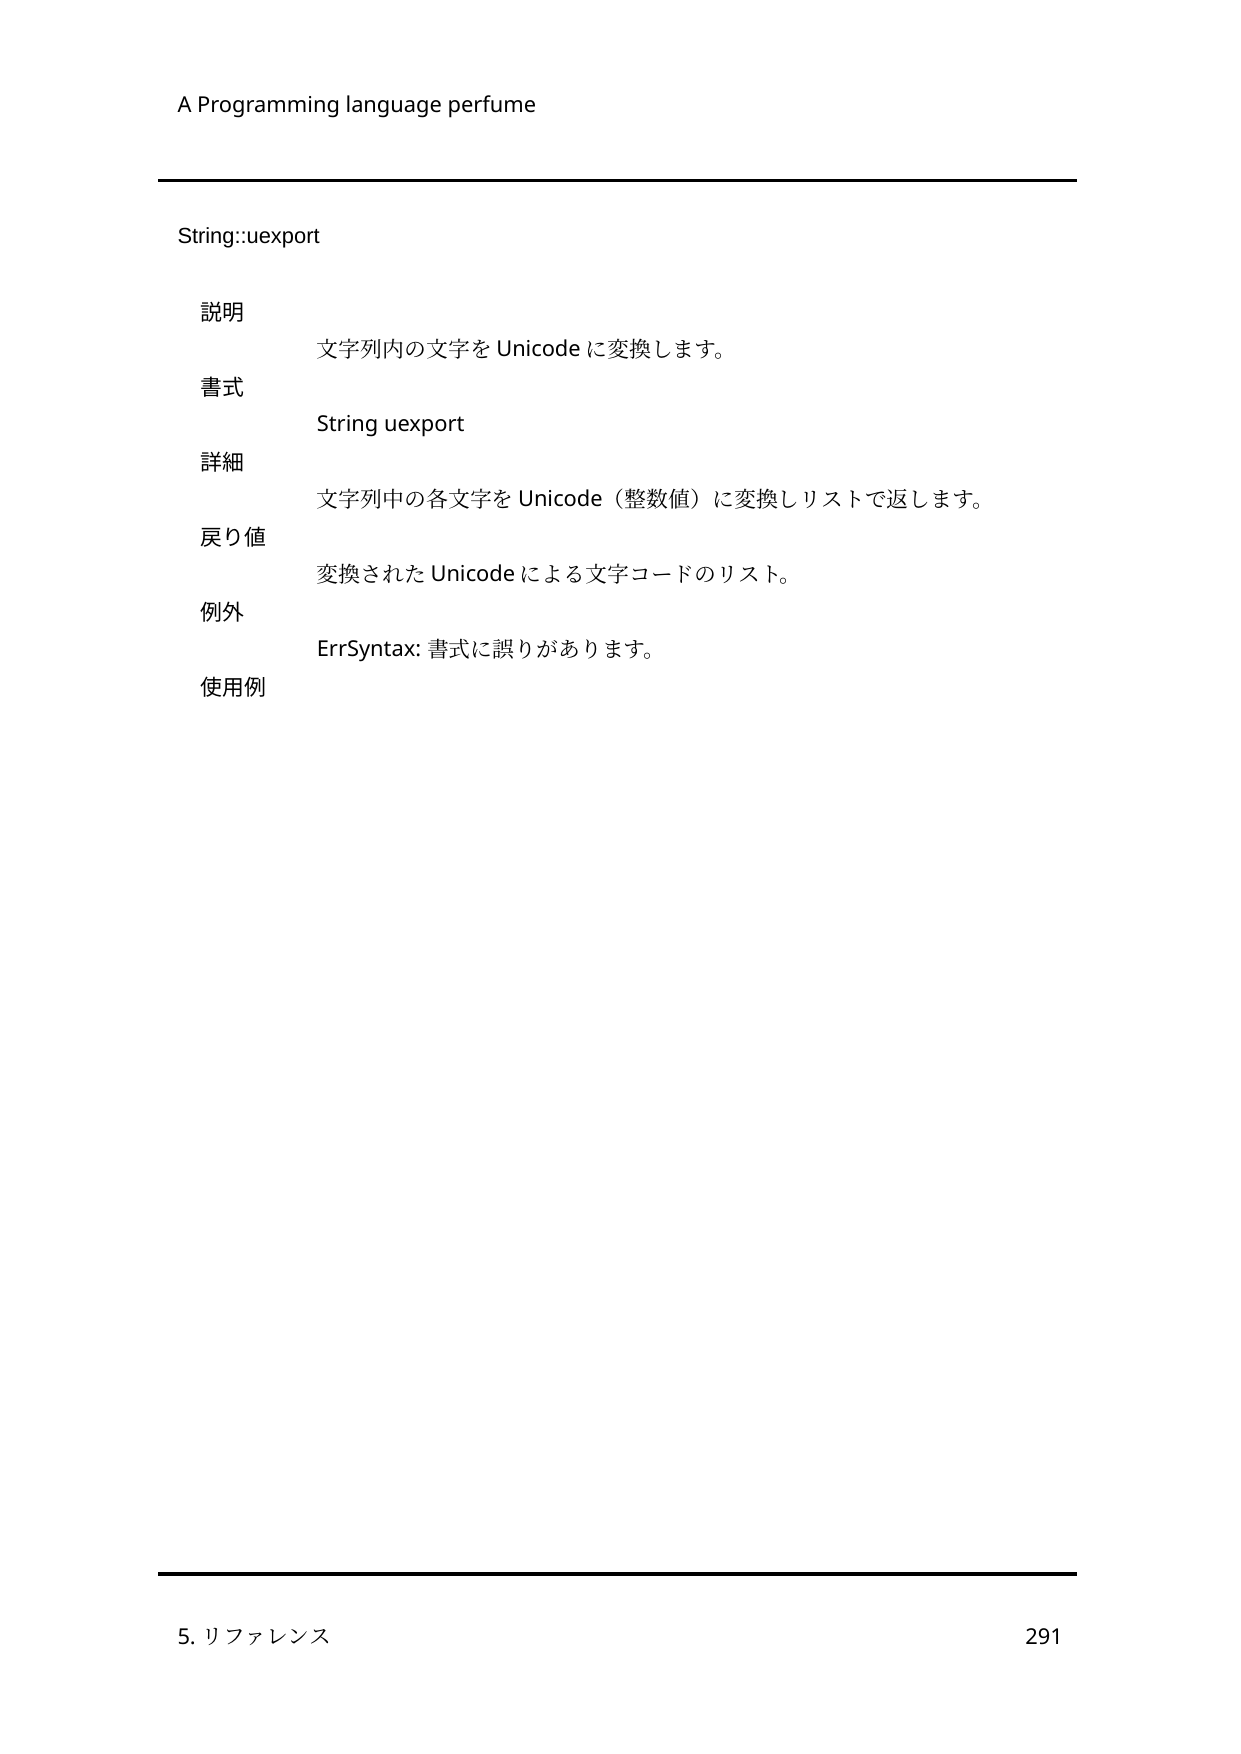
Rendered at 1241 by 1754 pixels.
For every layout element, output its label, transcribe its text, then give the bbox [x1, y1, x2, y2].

table_cell 文字列中の各文字をUnicode（整数値）に変換しリストで返します。 [317, 442, 1063, 517]
subtitle String::uexport [177, 217, 1063, 254]
table_cell 書式 [200, 367, 317, 442]
table_cell 例外 [200, 592, 317, 667]
table_header 文字列内の文字をUnicodeに変換します。 [317, 292, 1063, 367]
table_cell [317, 667, 1063, 742]
table_cell 使用例 [200, 667, 317, 742]
table_header 説明 [200, 292, 317, 367]
table_cell String uexport [317, 367, 1063, 442]
table_cell 戻り値 [200, 517, 317, 592]
table_cell ErrSyntax: 書式に誤りがあります。 [317, 592, 1063, 667]
table_cell 詳細 [200, 442, 317, 517]
table_cell 変換されたUnicodeによる文字コードのリスト。 [317, 517, 1063, 592]
